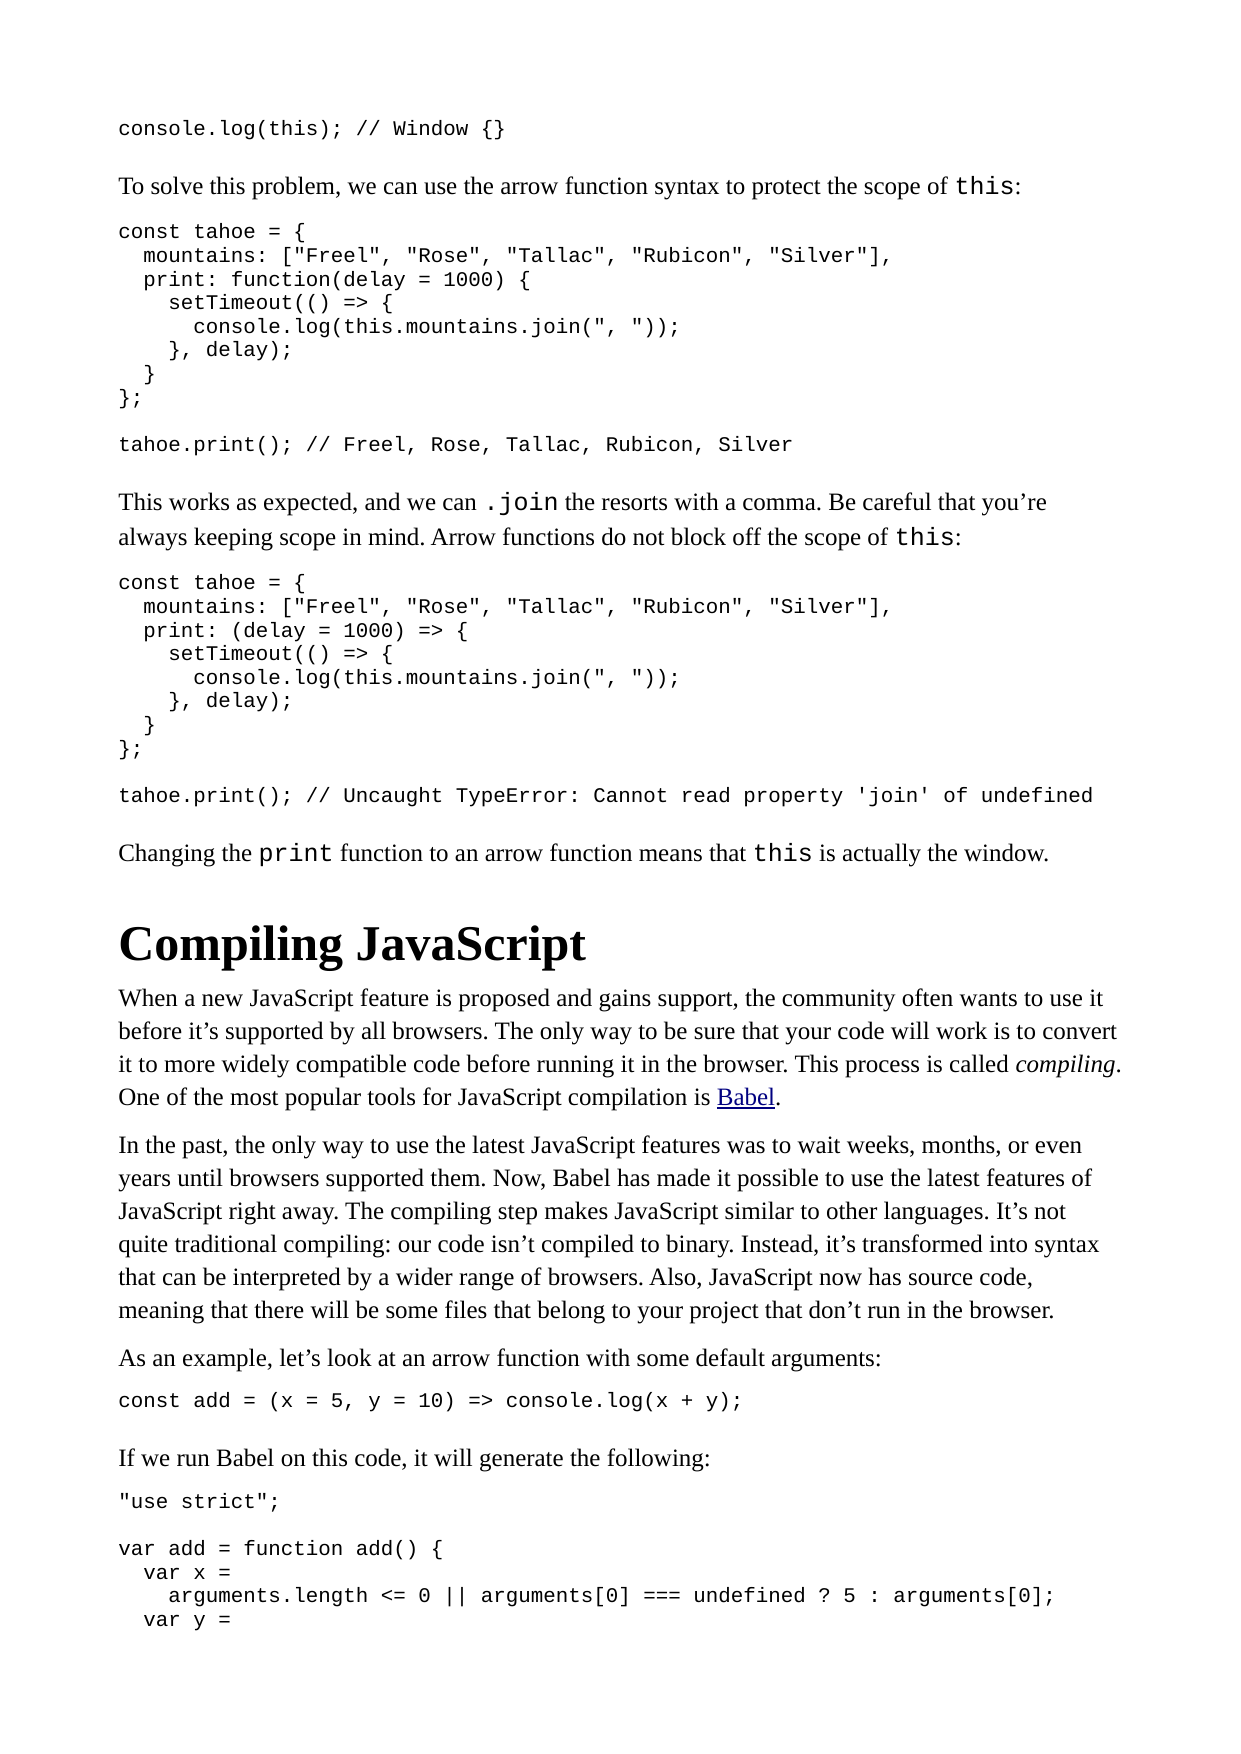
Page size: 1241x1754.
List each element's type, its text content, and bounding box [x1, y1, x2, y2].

text }, delay); [118, 339, 1122, 363]
text print: function(delay = 1000) { [118, 268, 1122, 292]
text } [118, 714, 1122, 738]
text }; [118, 387, 1122, 410]
text tahoe.print(); // Freel, Rose, Tallac, Rubicon, Silver [118, 434, 1122, 458]
text arguments.length <= 0 || arguments[0] === undefined ? 5 : arguments[0]; [118, 1586, 1122, 1609]
text var add = function add() { [118, 1538, 1122, 1562]
text mountains: ["Freel", "Rose", "Tallac", "Rubicon", "Silver"], [118, 245, 1122, 268]
text }, delay); [118, 691, 1122, 714]
text In the past, the only way to use the latest JavaScript features was to wait weeks, months, or even years until browsers supported them. Now, Babel has made it possible to use the latest features of JavaScript right away. The compiling step makes JavaScript similar to other languages. It’s not quite traditional compiling: our code isn’t compiled to binary. Instead, it’s transformed into syntax that can be interpreted by a wider range of browsers. Also, JavaScript now has source code, meaning that there will be some files that belong to your project that don’t run in the browser. [118, 1130, 1122, 1324]
subtitle Compiling JavaScript [118, 913, 1122, 971]
text console.log(this.mountains.join(", ")); [118, 667, 1122, 691]
text var x = [118, 1562, 1122, 1586]
text console.log(this); // Window {} [118, 118, 1122, 142]
text As an example, let’s look at an arrow function with some default arguments: [118, 1343, 1122, 1371]
text To solve this problem, we can use the arrow function syntax to protect the scope of this: [118, 171, 1122, 202]
text setTimeout(() => { [118, 292, 1122, 316]
text mountains: ["Freel", "Rose", "Tallac", "Rubicon", "Silver"], [118, 596, 1122, 619]
text const tahoe = { [118, 572, 1122, 596]
text print: (delay = 1000) => { [118, 619, 1122, 643]
text tahoe.print(); // Uncaught TypeError: Cannot read property 'join' of undefined [118, 785, 1122, 809]
text }; [118, 738, 1122, 761]
text If we run Babel on this code, it will generate the following: [118, 1443, 1122, 1472]
text When a new JavaScript feature is proposed and gains support, the community often wants to use it before it’s supported by all browsers. The only way to be sure that your code will work is to convert it to more widely compatible code before running it in the browser. This process is called compiling. One of the most popular tools for JavaScript compilation is Babel. [118, 983, 1122, 1111]
text const add = (x = 5, y = 10) => console.log(x + y); [118, 1390, 1122, 1414]
text setTimeout(() => { [118, 643, 1122, 667]
text const tahoe = { [118, 221, 1122, 245]
text console.log(this.mountains.join(", ")); [118, 316, 1122, 339]
text "use strict"; [118, 1491, 1122, 1514]
text } [118, 363, 1122, 387]
text This works as expected, and we can .join the resorts with a comma. Be careful that you’re always keeping scope in mind. Arrow functions do not block off the scope of this: [118, 487, 1122, 553]
text Changing the print function to an arrow function means that this is actually the window. [118, 838, 1122, 869]
text var y = [118, 1609, 1122, 1633]
